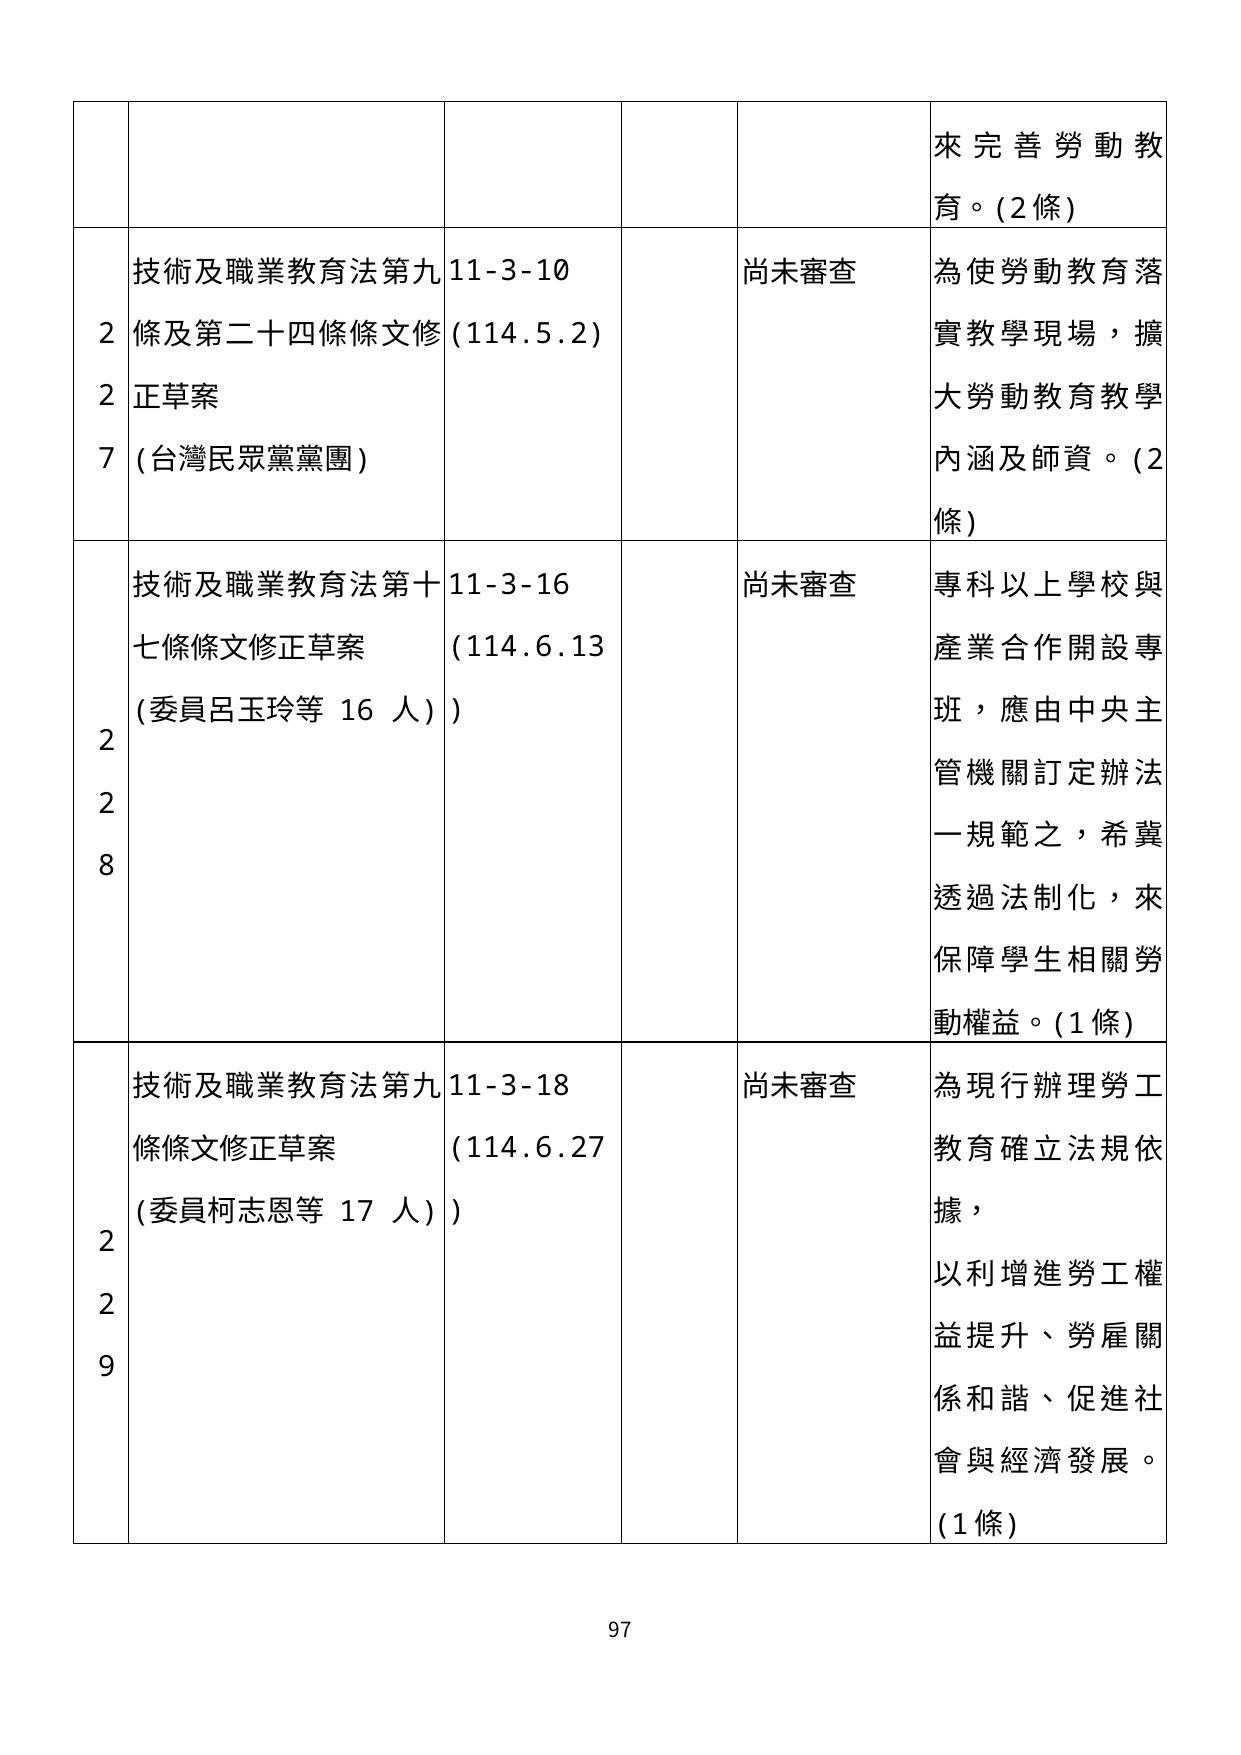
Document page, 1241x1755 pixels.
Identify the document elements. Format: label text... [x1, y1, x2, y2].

table_cell [738, 102, 930, 227]
table_cell 11-3-10 (114.5.2) [445, 228, 621, 540]
table_cell [622, 1043, 737, 1542]
table_cell 技術及職業教育法第十七條條文修正草案 (委員呂玉玲等 16 人) [129, 541, 444, 1041]
table_cell [622, 228, 737, 540]
table_cell 技術及職業教育法第九條條文修正草案 (委員柯志恩等 17 人) [129, 1043, 444, 1542]
table_cell 專科以上學校與產業合作開設專班，應由中央主管機關訂定辦法一規範之，希冀透過法制化，來保障學生相關勞動權益。(1條) [931, 541, 1166, 1041]
table_cell [129, 102, 444, 227]
table_cell [622, 541, 737, 1041]
table_cell [74, 228, 128, 540]
table_cell 為使勞動教育落實教學現場，擴大勞動教育教學內涵及師資。(2條) [931, 228, 1166, 540]
table_cell 11-3-16 (114.6.13) [445, 541, 621, 1041]
table_cell 尚未審查 [738, 228, 930, 540]
table_cell 為現行辦理勞工教育確立法規依據， 以利增進勞工權益提升、勞雇關係和諧、促進社會與經濟發展。(1條) [931, 1043, 1166, 1542]
table_cell 尚未審查 [738, 541, 930, 1041]
table_cell 技術及職業教育法第九條及第二十四條條文修正草案 (台灣民眾黨黨團) [129, 228, 444, 540]
table_cell [445, 102, 621, 227]
table_cell [622, 102, 737, 227]
table_cell 11-3-18 (114.6.27) [445, 1043, 621, 1542]
table_cell [74, 541, 128, 1041]
table_cell [74, 1043, 128, 1542]
table_cell 來完善勞動教育。(2條) [931, 102, 1166, 227]
table_cell [74, 102, 128, 227]
table_cell 尚未審查 [738, 1043, 930, 1542]
